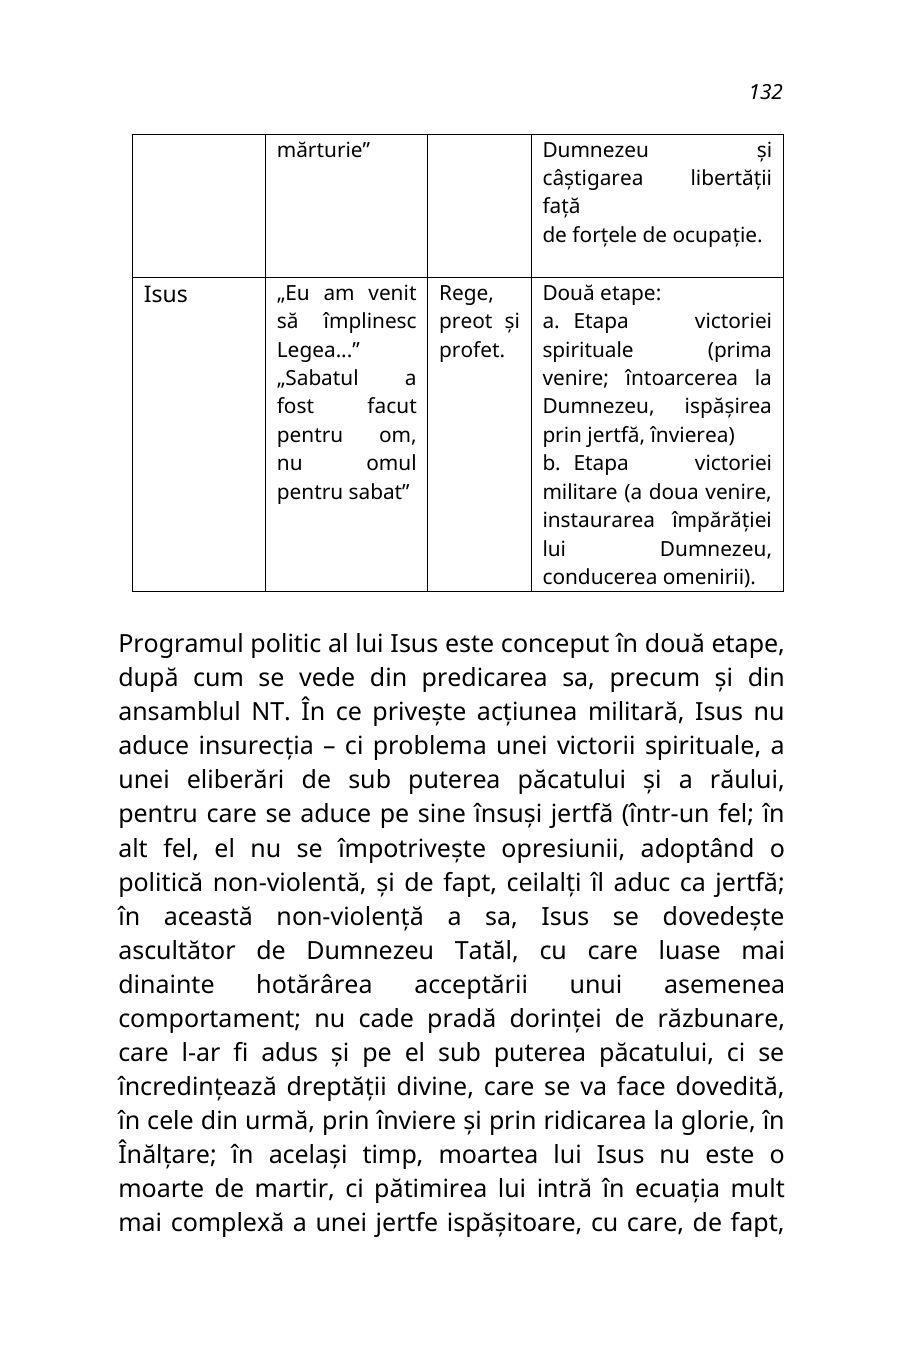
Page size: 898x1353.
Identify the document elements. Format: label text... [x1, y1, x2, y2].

table_cell Două etape: Etapa victoriei spirituale (prima venire; întoarcerea la Dumnezeu, ispăşirea prin jertfă, învierea) Etapa victoriei militare (a doua venire, instaurarea împărăţiei lui Dumnezeu, conducerea omenirii). [532, 278, 783, 591]
table_cell Isus [133, 278, 265, 591]
table_cell [428, 135, 531, 277]
table_cell Rege, preot şi profet. [428, 278, 531, 591]
text Programul politic al lui Isus este conceput în două etape, după cum se vede din predicarea sa, precum şi din ansamblul NT. În ce priveşte acţiunea militară, Isus nu aduce insurecţia – ci problema unei victorii spirituale, a unei eliberări de sub puterea păcatului şi a răului, pentru care se aduce pe sine însuşi jertfă (într-un fel; în alt fel, el nu se împotriveşte opresiunii, adoptând o politică non-violentă, şi de fapt, ceilalţi îl aduc ca jertfă; în această non-violenţă a sa, Isus se dovedeşte ascultător de Dumnezeu Tatăl, cu care luase mai dinainte hotărârea acceptării unui asemenea comportament; nu cade pradă dorinţei de răzbunare, care l-ar fi adus şi pe el sub puterea păcatului, ci se încredinţează dreptăţii divine, care se va face dovedită, în cele din urmă, prin înviere şi prin ridicarea la glorie, în Înălţare; în acelaşi timp, moartea lui Isus nu este o moarte de martir, ci pătimirea lui intră în ecuaţia mult mai complexă a unei jertfe ispăşitoare, cu care, de fapt, [118, 626, 786, 1239]
table_cell [133, 135, 265, 277]
table_cell „Eu am venit să împlinesc Legea...” „Sabatul a fost facut pentru om, nu omul pentru sabat” [266, 278, 427, 591]
table_cell Dumnezeu şi câştigarea libertăţii faţă de forţele de ocupaţie. [532, 135, 783, 277]
table_cell mărturie” [266, 135, 427, 277]
